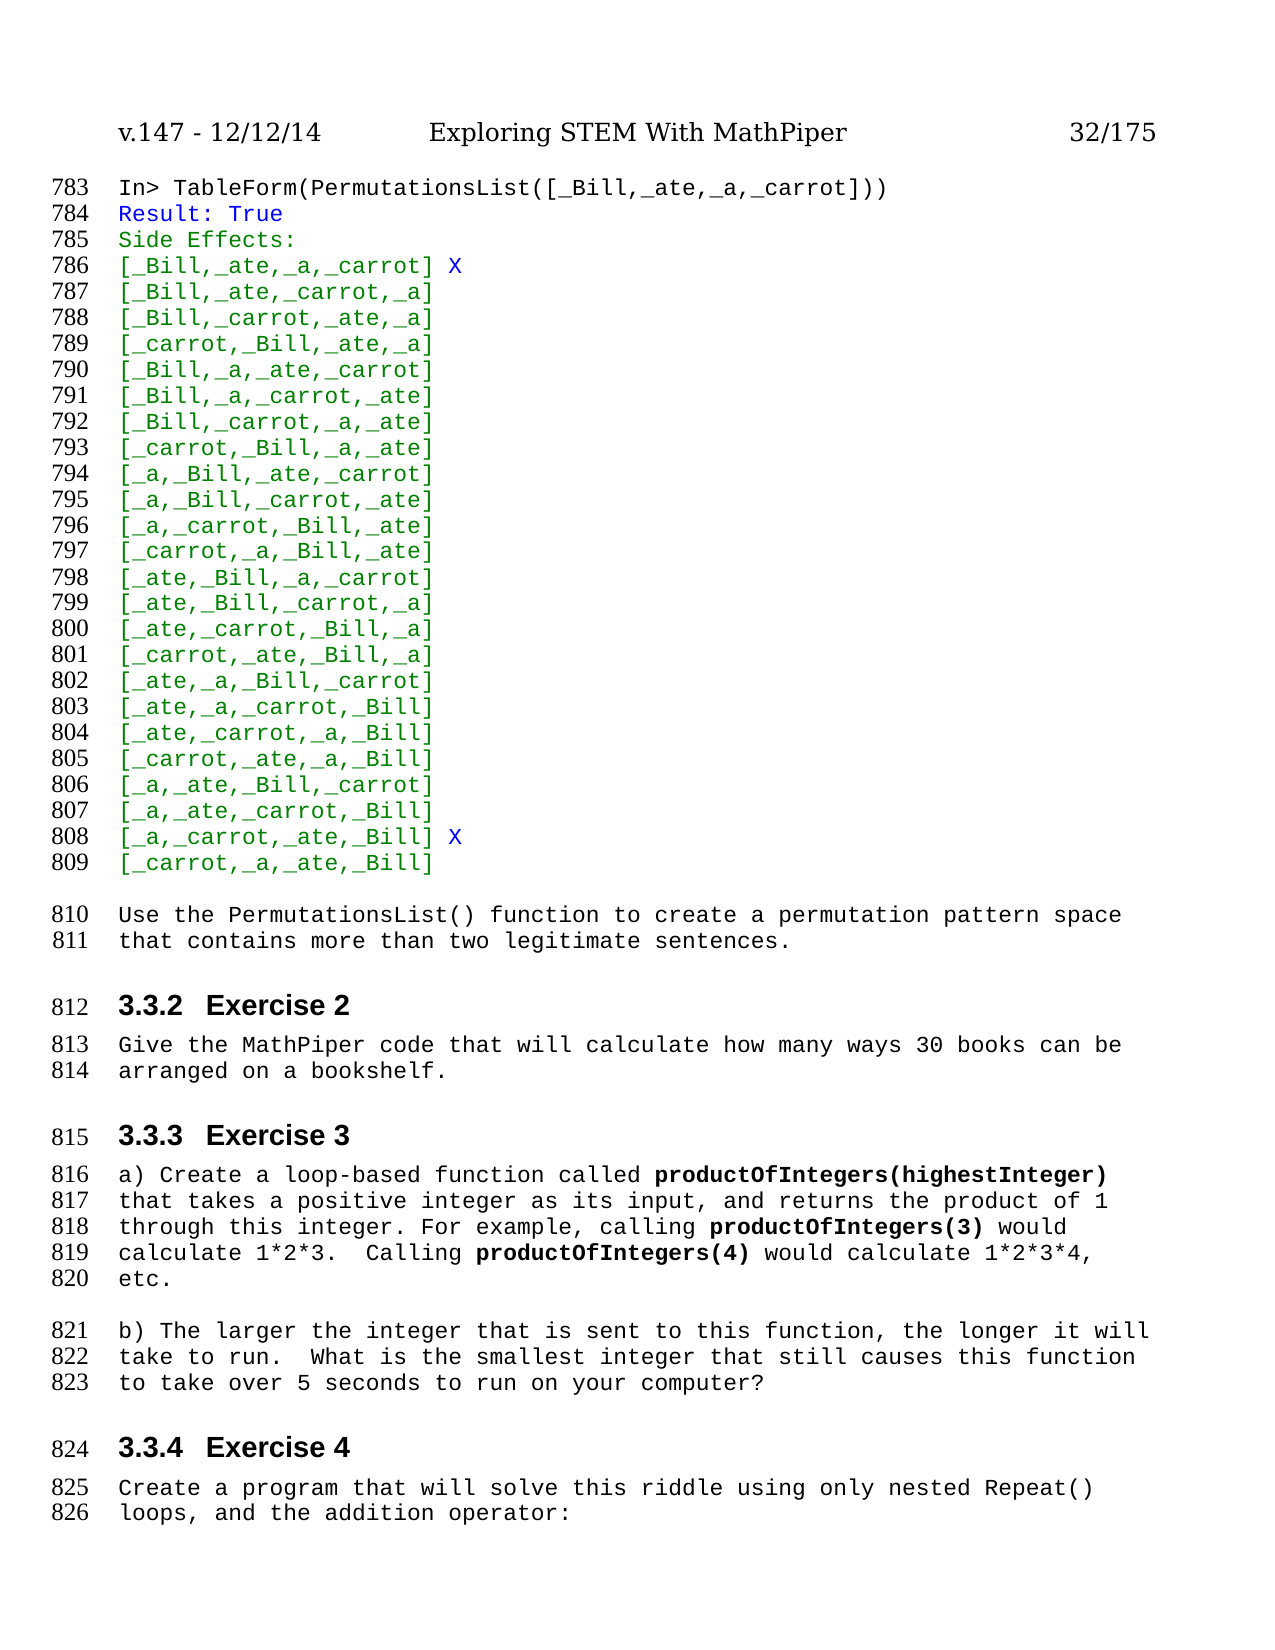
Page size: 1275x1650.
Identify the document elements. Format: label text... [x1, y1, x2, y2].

text [_Bill,_a,_ate,_carrot] [118, 358, 1157, 384]
text [_Bill,_ate,_a,_carrot] X [118, 254, 1157, 281]
text [_ate,_Bill,_a,_carrot] [118, 566, 1157, 592]
text Give the MathPiper code that will calculate how many ways 30 books can be arranged on a bookshelf. [118, 1033, 1157, 1085]
text [_a,_ate,_Bill,_carrot] [118, 773, 1157, 799]
text [_Bill,_carrot,_a,_ate] [118, 410, 1157, 436]
text Result: True [118, 203, 1157, 229]
subtitle Exercise 2 [118, 988, 1157, 1021]
text [_ate,_carrot,_a,_Bill] [118, 721, 1157, 747]
subtitle Exercise 3 [118, 1118, 1157, 1152]
text [_carrot,_Bill,_ate,_a] [118, 332, 1157, 358]
text [_Bill,_a,_carrot,_ate] [118, 384, 1157, 410]
text Use the PermutationsList() function to create a permutation pattern space that contains more than two legitimate sentences. [118, 903, 1157, 955]
text b) The larger the integer that is sent to this function, the longer it will take to run. What is the smallest integer that still causes this function to take over 5 seconds to run on your computer? [118, 1319, 1157, 1397]
text In> TableForm(PermutationsList([_Bill,_ate,_a,_carrot])) [118, 177, 1157, 203]
text [_carrot,_a,_Bill,_ate] [118, 540, 1157, 566]
text [_a,_carrot,_ate,_Bill] X [118, 825, 1157, 851]
text [_carrot,_ate,_a,_Bill] [118, 747, 1157, 773]
text Side Effects: [118, 229, 1157, 254]
text [_Bill,_ate,_carrot,_a] [118, 281, 1157, 306]
text [_ate,_a,_carrot,_Bill] [118, 696, 1157, 721]
subtitle Exercise 4 [118, 1430, 1157, 1464]
text [_carrot,_ate,_Bill,_a] [118, 644, 1157, 669]
text [_ate,_Bill,_carrot,_a] [118, 592, 1157, 618]
text [_a,_ate,_carrot,_Bill] [118, 799, 1157, 825]
text [_carrot,_Bill,_a,_ate] [118, 436, 1157, 462]
text a) Create a loop-based function called productOfIntegers(highestInteger) that takes a positive integer as its input, and returns the product of 1 through this integer. For example, calling productOfIntegers(3) would calculate 1*2*3. Calling productOfIntegers(4) would calculate 1*2*3*4, etc. [118, 1164, 1157, 1293]
text [_Bill,_carrot,_ate,_a] [118, 306, 1157, 332]
text [_ate,_carrot,_Bill,_a] [118, 618, 1157, 644]
text [_ate,_a,_Bill,_carrot] [118, 669, 1157, 696]
text [_a,_Bill,_ate,_carrot] [118, 462, 1157, 488]
text [_a,_Bill,_carrot,_ate] [118, 488, 1157, 514]
text [_carrot,_a,_ate,_Bill] [118, 851, 1157, 877]
text Create a program that will solve this riddle using only nested Repeat() loops, and the addition operator: [118, 1476, 1157, 1528]
text [_a,_carrot,_Bill,_ate] [118, 514, 1157, 540]
